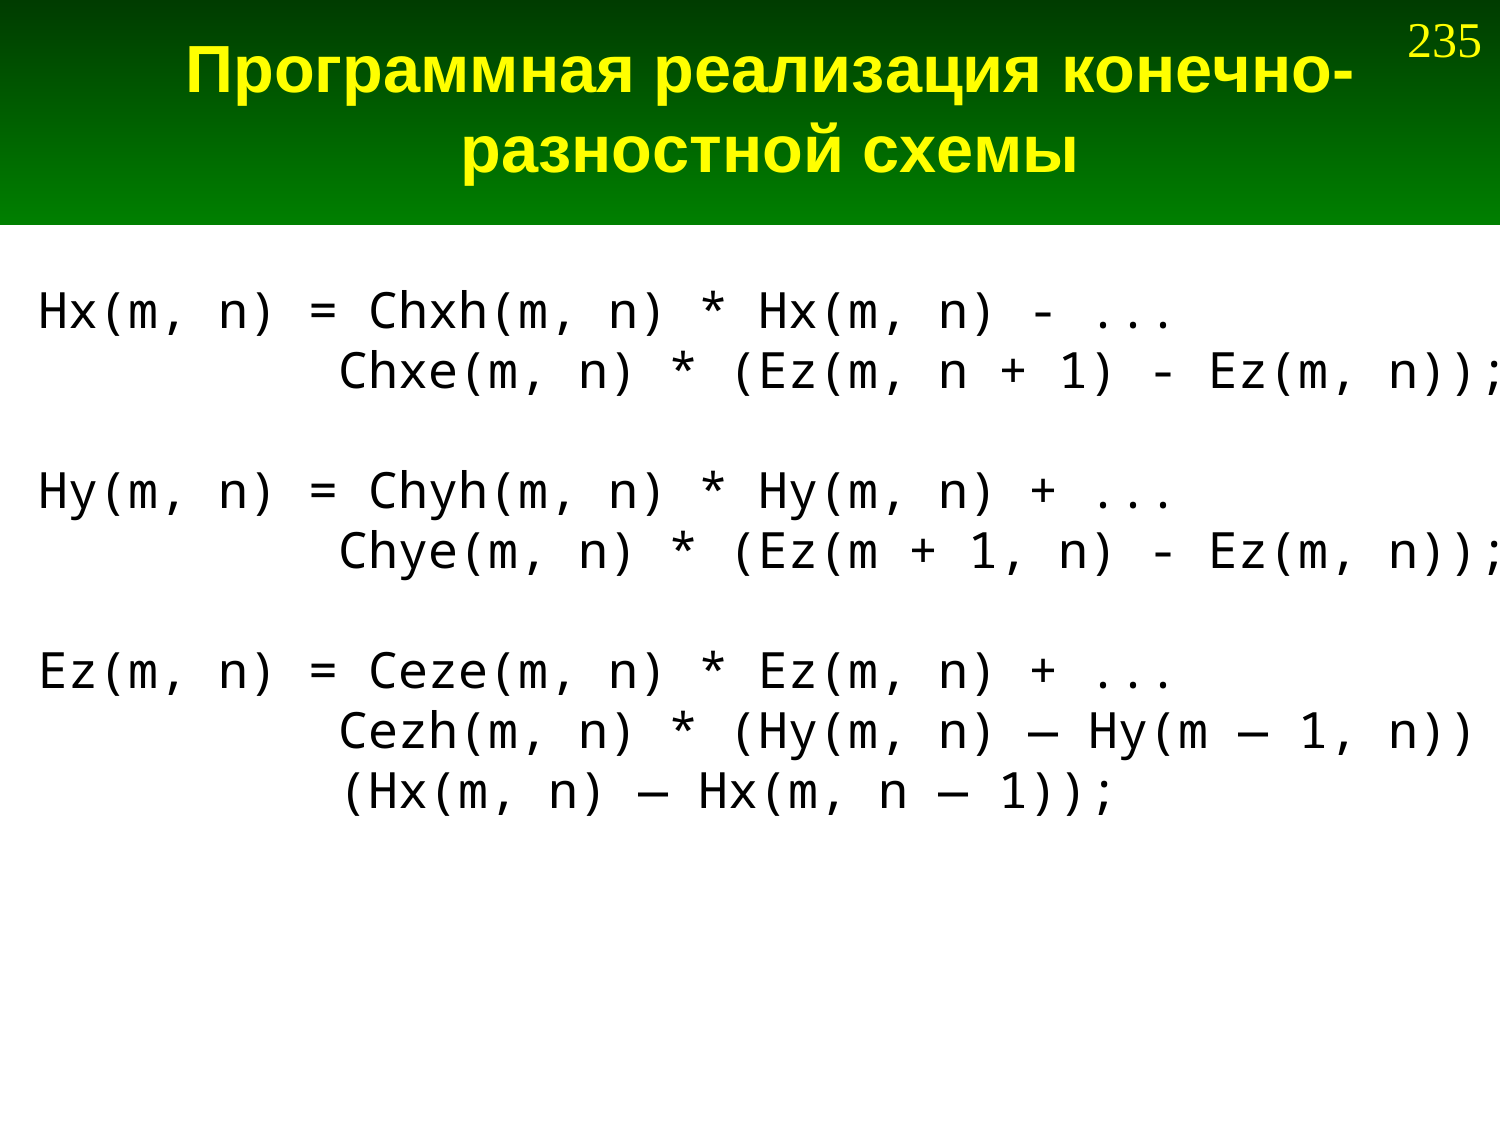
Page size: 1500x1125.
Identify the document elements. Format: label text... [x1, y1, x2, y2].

text_box Hx(m, n) = Chxh(m, n) * Hx(m, n) - ... Chxe(m, n) * (Ez(m, n + 1) - Ez(m, n)); Hy(m, n) = Chyh(m, n) * Hy(m, n) + ... Chye(m, n) * (Ez(m + 1, n) - Ez(m, n)); Ez(m, n) = Ceze(m, n) * Ez(m, n) + ... Cezh(m, n) * (Hy(m, n) — Hy(m — 1, n)) - ... (Hx(m, n) — Hx(m, n — 1)); [23, 271, 1429, 827]
title Программная реализация конечно-разностной схемы [100, 7, 1441, 204]
